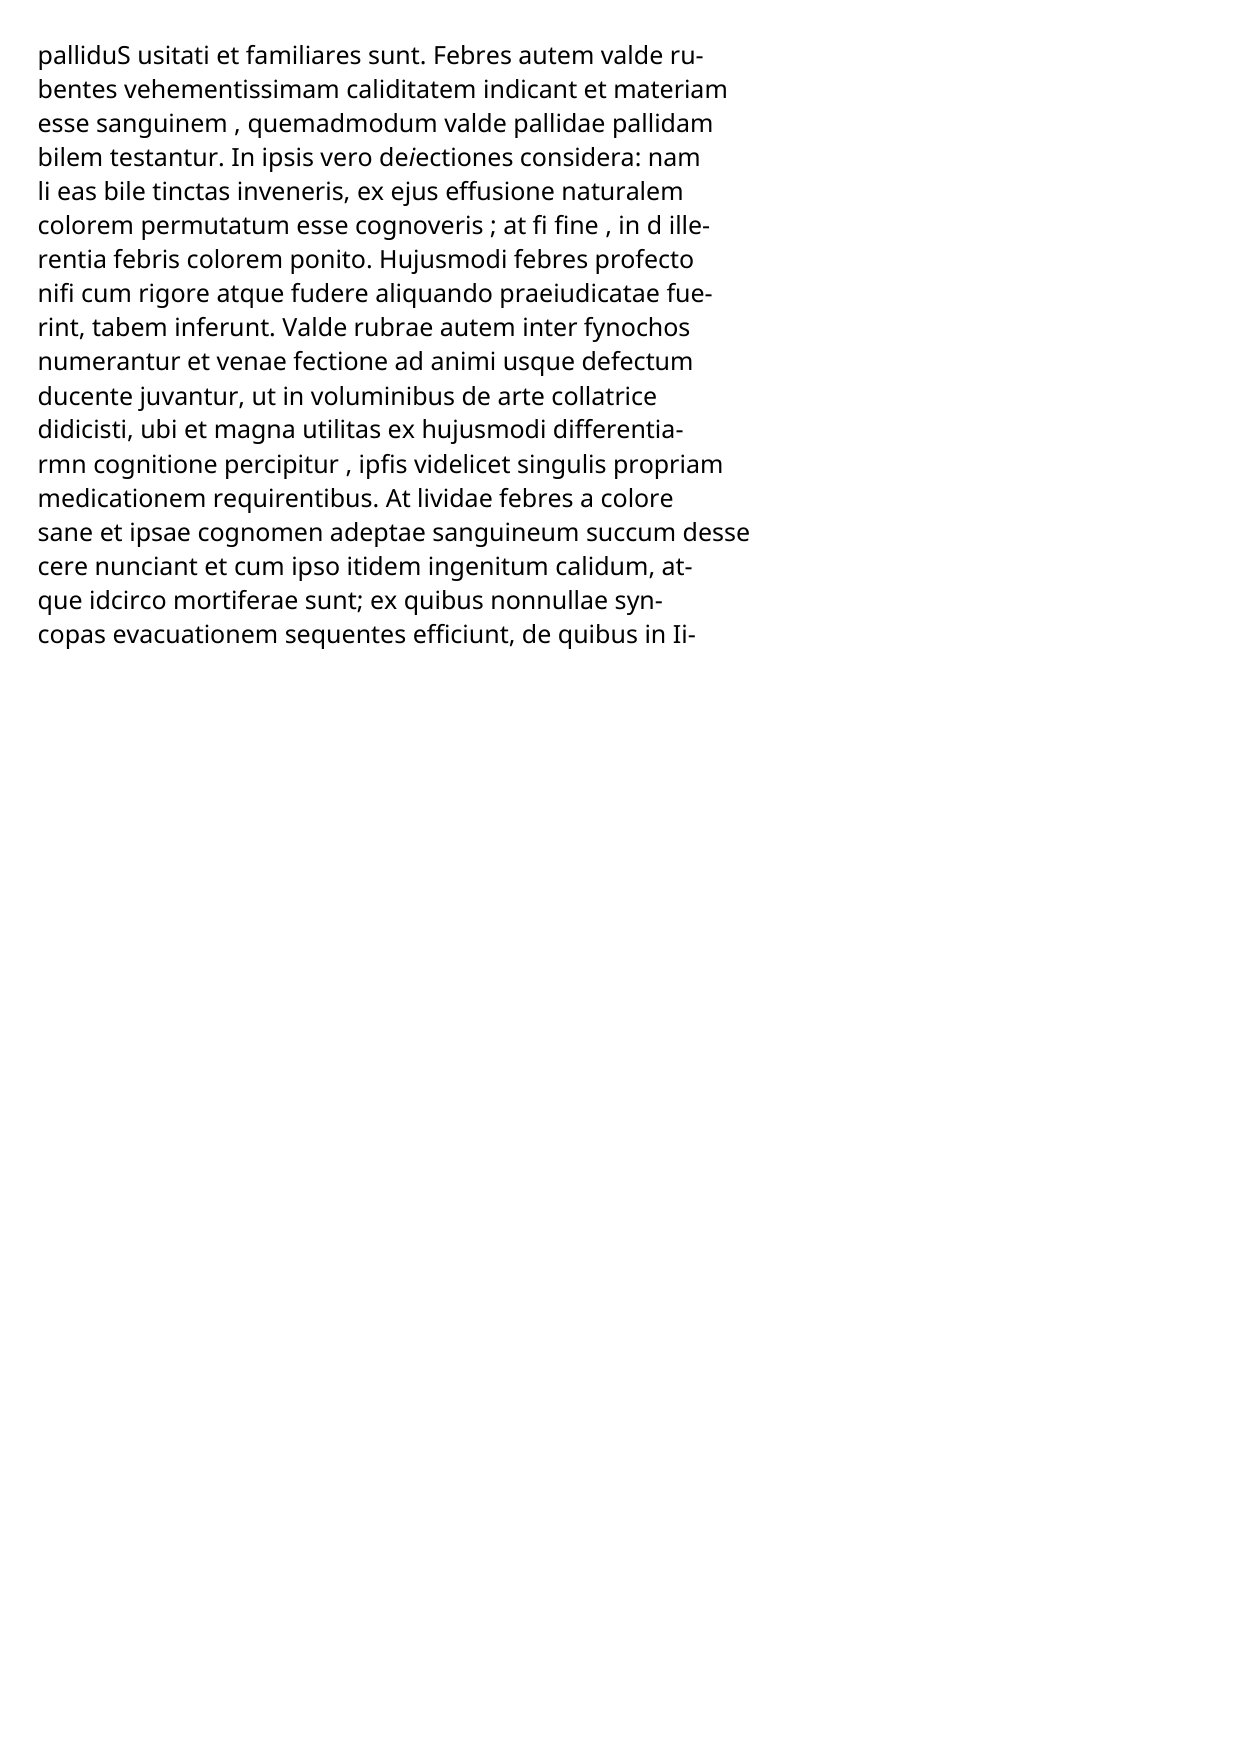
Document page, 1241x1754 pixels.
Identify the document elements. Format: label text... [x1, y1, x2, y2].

text palliduS usitati et familiares sunt. Febres autem valde ru- bentes vehementissimam caliditatem indicant et materiam esse sanguinem , quemadmodum valde pallidae pallidam bilem testantur. In ipsis vero deiectiones considera: nam li eas bile tinctas inveneris, ex ejus effusione naturalem colorem permutatum esse cognoveris ; at fi fine , in d ille- rentia febris colorem ponito. Hujusmodi febres profecto nifi cum rigore atque fudere aliquando praeiudicatae fue- rint, tabem inferunt. Valde rubrae autem inter fynochos numerantur et venae fectione ad animi usque defectum ducente juvantur, ut in voluminibus de arte collatrice didicisti, ubi et magna utilitas ex hujusmodi differentia- rmn cognitione percipitur , ipfis videlicet singulis propriam medicationem requirentibus. At lividae febres a colore sane et ipsae cognomen adeptae sanguineum succum desse cere nunciant et cum ipso itidem ingenitum calidum, at- que idcirco mortiferae sunt; ex quibus nonnullae syn- copas evacuationem sequentes efficiunt, de quibus in Ii- [37, 37, 1203, 651]
